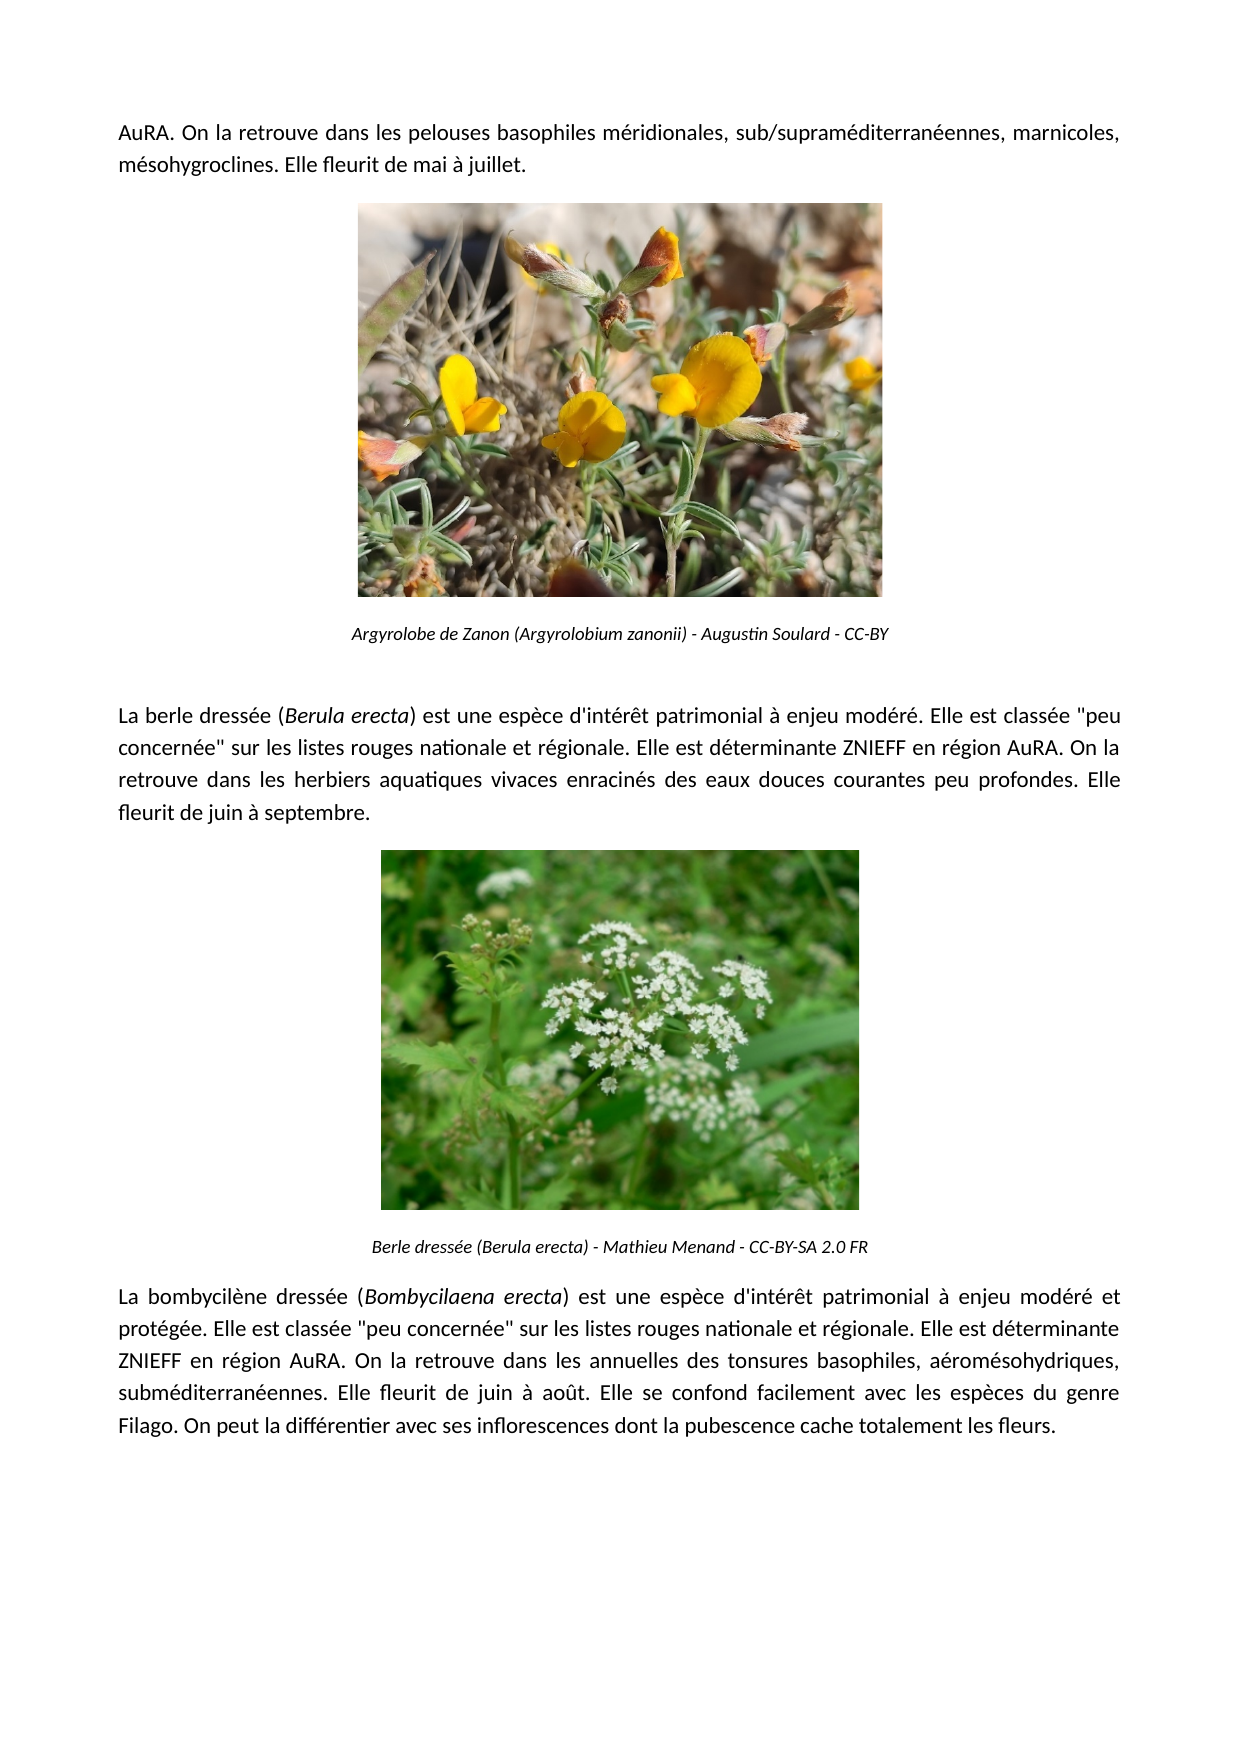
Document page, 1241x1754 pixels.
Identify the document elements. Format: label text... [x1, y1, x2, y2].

text Berle dressée (Berula erecta) - Mathieu Menand - CC-BY-SA 2.0 FR [118, 1235, 1122, 1258]
text Argyrolobe de Zanon (Argyrolobium zanonii) - Augustin Soulard - CC-BY [118, 622, 1122, 645]
picture [357, 203, 883, 597]
picture [381, 850, 860, 1210]
text La berle dressée (Berula erecta) est une espèce d'intérêt patrimonial à enjeu modéré. Elle est classée "peu concernée" sur les listes rouges nationale et régionale. Elle est déterminante ZNIEFF en région AuRA. On la retrouve dans les herbiers aquatiques vivaces enracinés des eaux douces courantes peu profondes. Elle fleurit de juin à septembre. [118, 701, 1122, 826]
text AuRA. On la retrouve dans les pelouses basophiles méridionales, sub/supraméditerranéennes, marnicoles, mésohygroclines. Elle fleurit de mai à juillet. [118, 118, 1122, 178]
text La bombycilène dressée (Bombycilaena erecta) est une espèce d'intérêt patrimonial à enjeu modéré et protégée. Elle est classée "peu concernée" sur les listes rouges nationale et régionale. Elle est déterminante ZNIEFF en région AuRA. On la retrouve dans les annuelles des tonsures basophiles, aéromésohydriques, subméditerranéennes. Elle fleurit de juin à août. Elle se confond facilement avec les espèces du genre Filago. On peut la différentier avec ses inflorescences dont la pubescence cache totalement les fleurs. [118, 1282, 1122, 1439]
